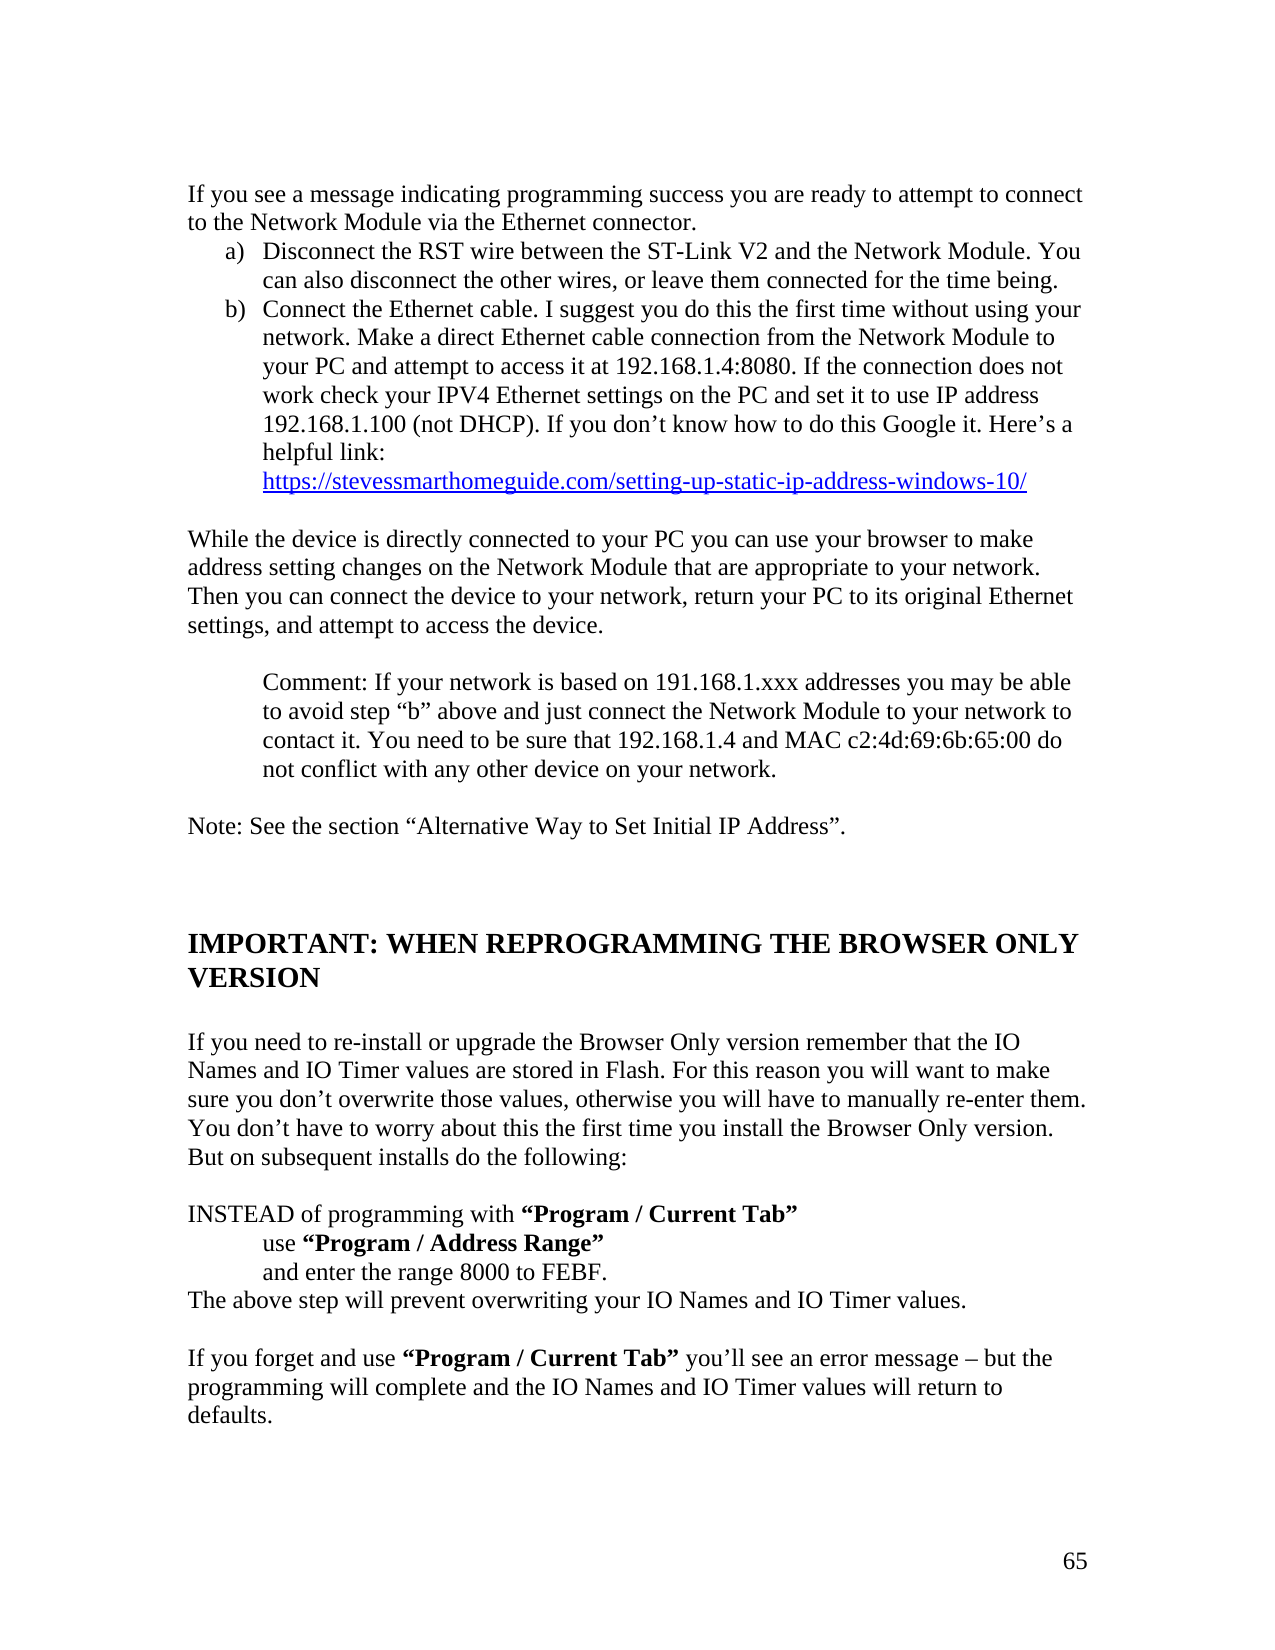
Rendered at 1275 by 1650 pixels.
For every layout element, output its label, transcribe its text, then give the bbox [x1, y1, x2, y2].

text INSTEAD of programming with “Program / Current Tab” [187, 1199, 1087, 1228]
text The above step will prevent overwriting your IO Names and IO Timer values. [187, 1286, 1087, 1314]
text Comment: If your network is based on 191.168.1.xxx addresses you may be able to avoid step “b” above and just connect the Network Module to your network to contact it. You need to be sure that 192.168.1.4 and MAC c2:4d:69:6b:65:00 do not conflict with any other device on your network. [262, 667, 1087, 782]
text While the device is directly connected to your PC you can use your browser to make address setting changes on the Network Module that are appropriate to your network. Then you can connect the device to your network, return your PC to its original Ethernet settings, and attempt to access the device. [187, 524, 1087, 639]
text and enter the range 8000 to FEBF. [187, 1257, 1087, 1286]
text use “Program / Address Range” [187, 1228, 1087, 1257]
list Connect the Ethernet cable. I suggest you do this the first time without using your network. Make a direct Ethernet cable connection from the Network Module to your PC and attempt to access it at 192.168.1.4:8080. If the connection does not work check your IPV4 Ethernet settings on the PC and set it to use IP address 192.168.1.100 (not DHCP). If you don’t know how to do this Google it. Here’s a helpful link: [225, 294, 1087, 466]
text Note: See the section “Alternative Way to Set Initial IP Address”. [187, 811, 1087, 840]
list Disconnect the RST wire between the ST-Link V2 and the Network Module. You can also disconnect the other wires, or leave them connected for the time being. [225, 236, 1087, 294]
text If you forget and use “Program / Current Tab” you’ll see an error message – but the programming will complete and the IO Names and IO Timer values will return to defaults. [187, 1343, 1087, 1429]
text https://stevessmarthomeguide.com/setting-up-static-ip-address-windows-10/ [262, 466, 1087, 495]
text If you need to re-install or upgrade the Browser Only version remember that the IO Names and IO Timer values are stored in Flash. For this reason you will want to make sure you don’t overwrite those values, otherwise you will have to manually re-enter them. You don’t have to worry about this the first time you install the Browser Only version. But on subsequent installs do the following: [187, 1027, 1087, 1171]
text IMPORTANT: WHEN REPROGRAMMING THE BROWSER ONLY VERSION [187, 926, 1087, 993]
text If you see a message indicating programming success you are ready to attempt to connect to the Network Module via the Ethernet connector. [187, 179, 1087, 236]
